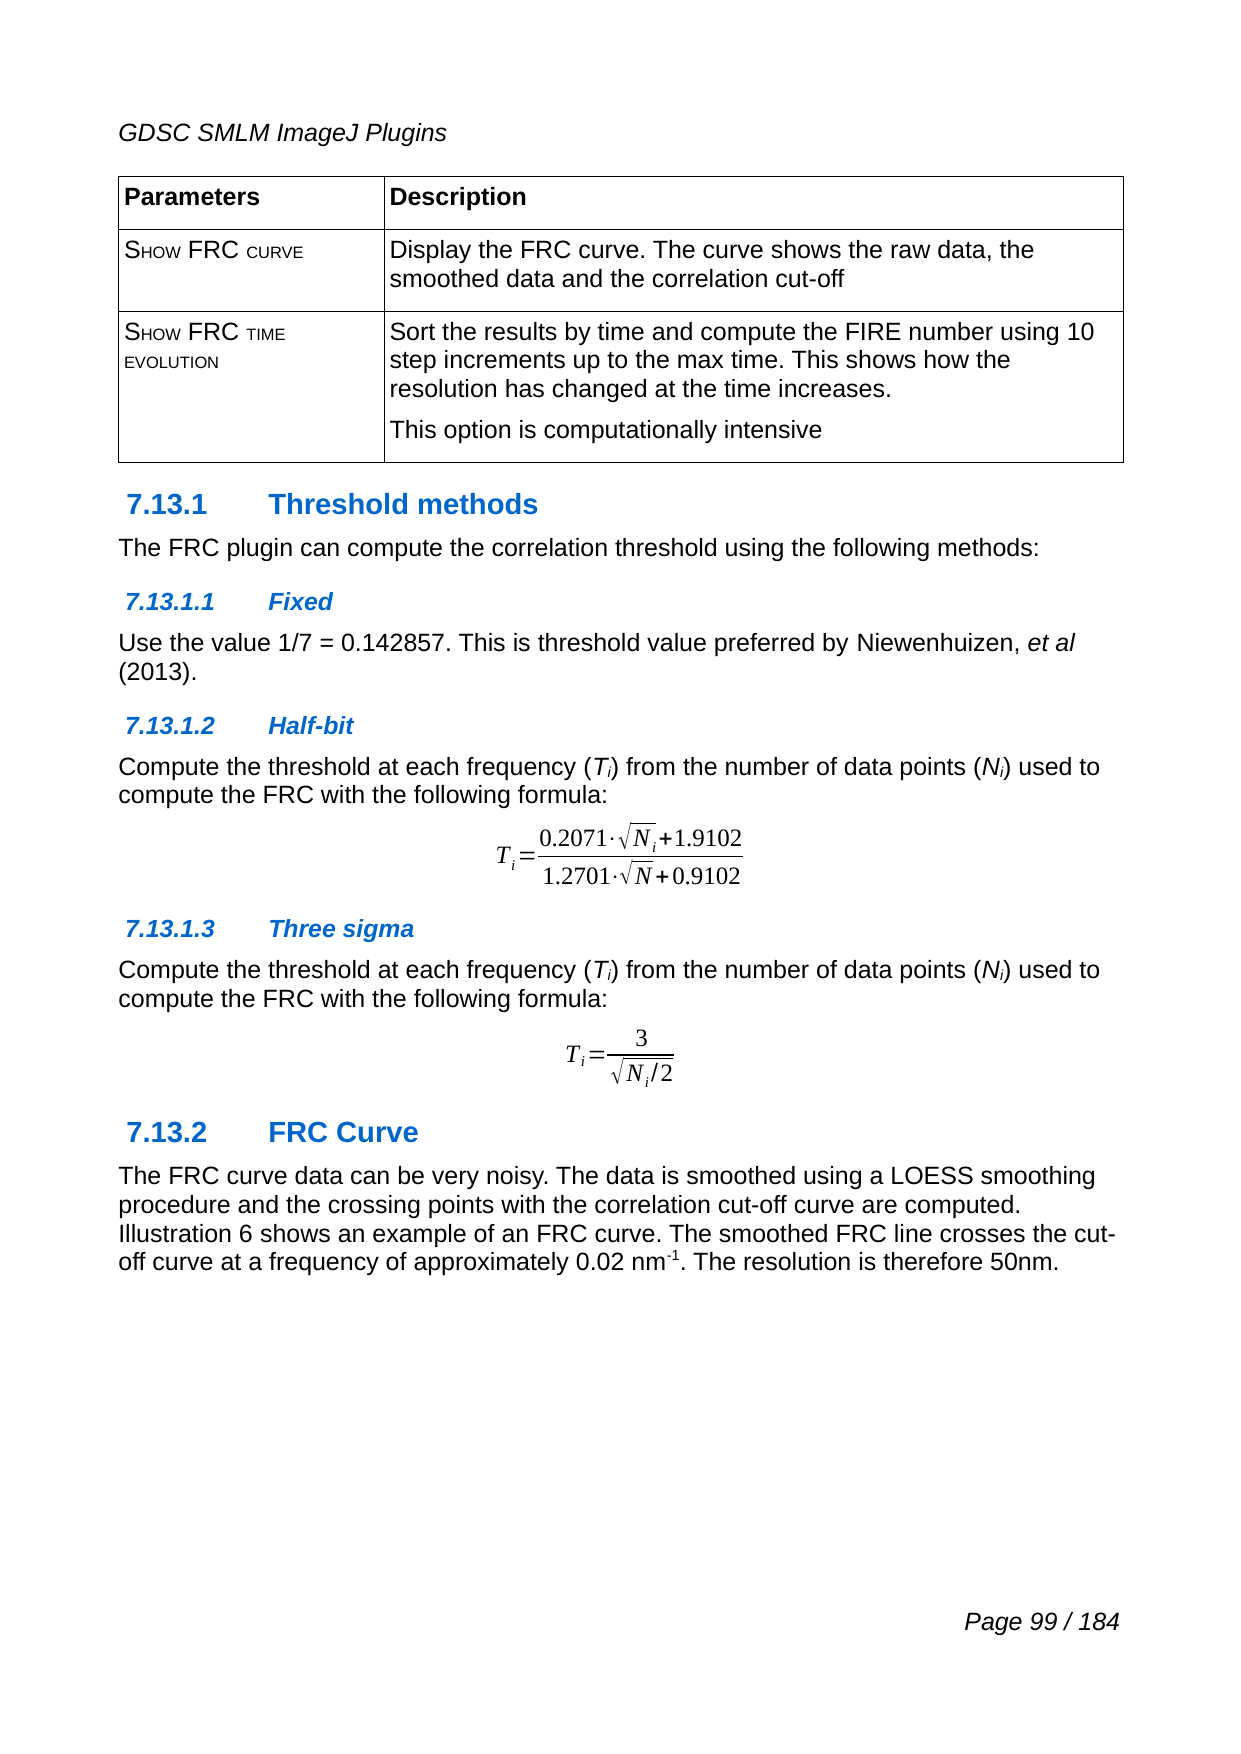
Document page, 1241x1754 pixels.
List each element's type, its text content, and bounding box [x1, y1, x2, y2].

subtitle Three sigma [118, 914, 1122, 942]
table_cell Show FRC time evolution [119, 312, 384, 462]
text Compute the threshold at each frequency (Ti) from the number of data points (Ni) used to compute the FRC with the following formula: [118, 955, 1122, 1012]
subtitle Half-bit [118, 711, 1122, 739]
text The FRC plugin can compute the correlation threshold using the following methods: [118, 533, 1122, 562]
table_cell Sort the results by time and compute the FIRE number using 10 step increments up to the max time. This shows how the resolution has changed at the time increases. This option is computationally intensive [385, 312, 1123, 462]
subtitle FRC Curve [118, 1115, 1122, 1148]
text Compute the threshold at each frequency (Ti) from the number of data points (Ni) used to compute the FRC with the following formula: [118, 752, 1122, 809]
table_header Parameters [119, 177, 384, 229]
text Use the value 1/7 = 0.142857. This is threshold value preferred by Niewenhuizen, et al (2013). [118, 628, 1122, 686]
text The FRC curve data can be very noisy. The data is smoothed using a LOESS smoothing procedure and the crossing points with the correlation cut-off curve are computed. Illustration 6 shows an example of an FRC curve. The smoothed FRC line crosses the cut-off curve at a frequency of approximately 0.02 nm-1. The resolution is therefore 50nm. [118, 1161, 1122, 1276]
subtitle Threshold methods [118, 487, 1122, 521]
subtitle Fixed [118, 587, 1122, 616]
table_cell Display the FRC curve. The curve shows the raw data, the smoothed data and the correlation cut-off [385, 230, 1123, 311]
table_header Description [385, 177, 1123, 229]
table_cell Show FRC curve [119, 230, 384, 311]
